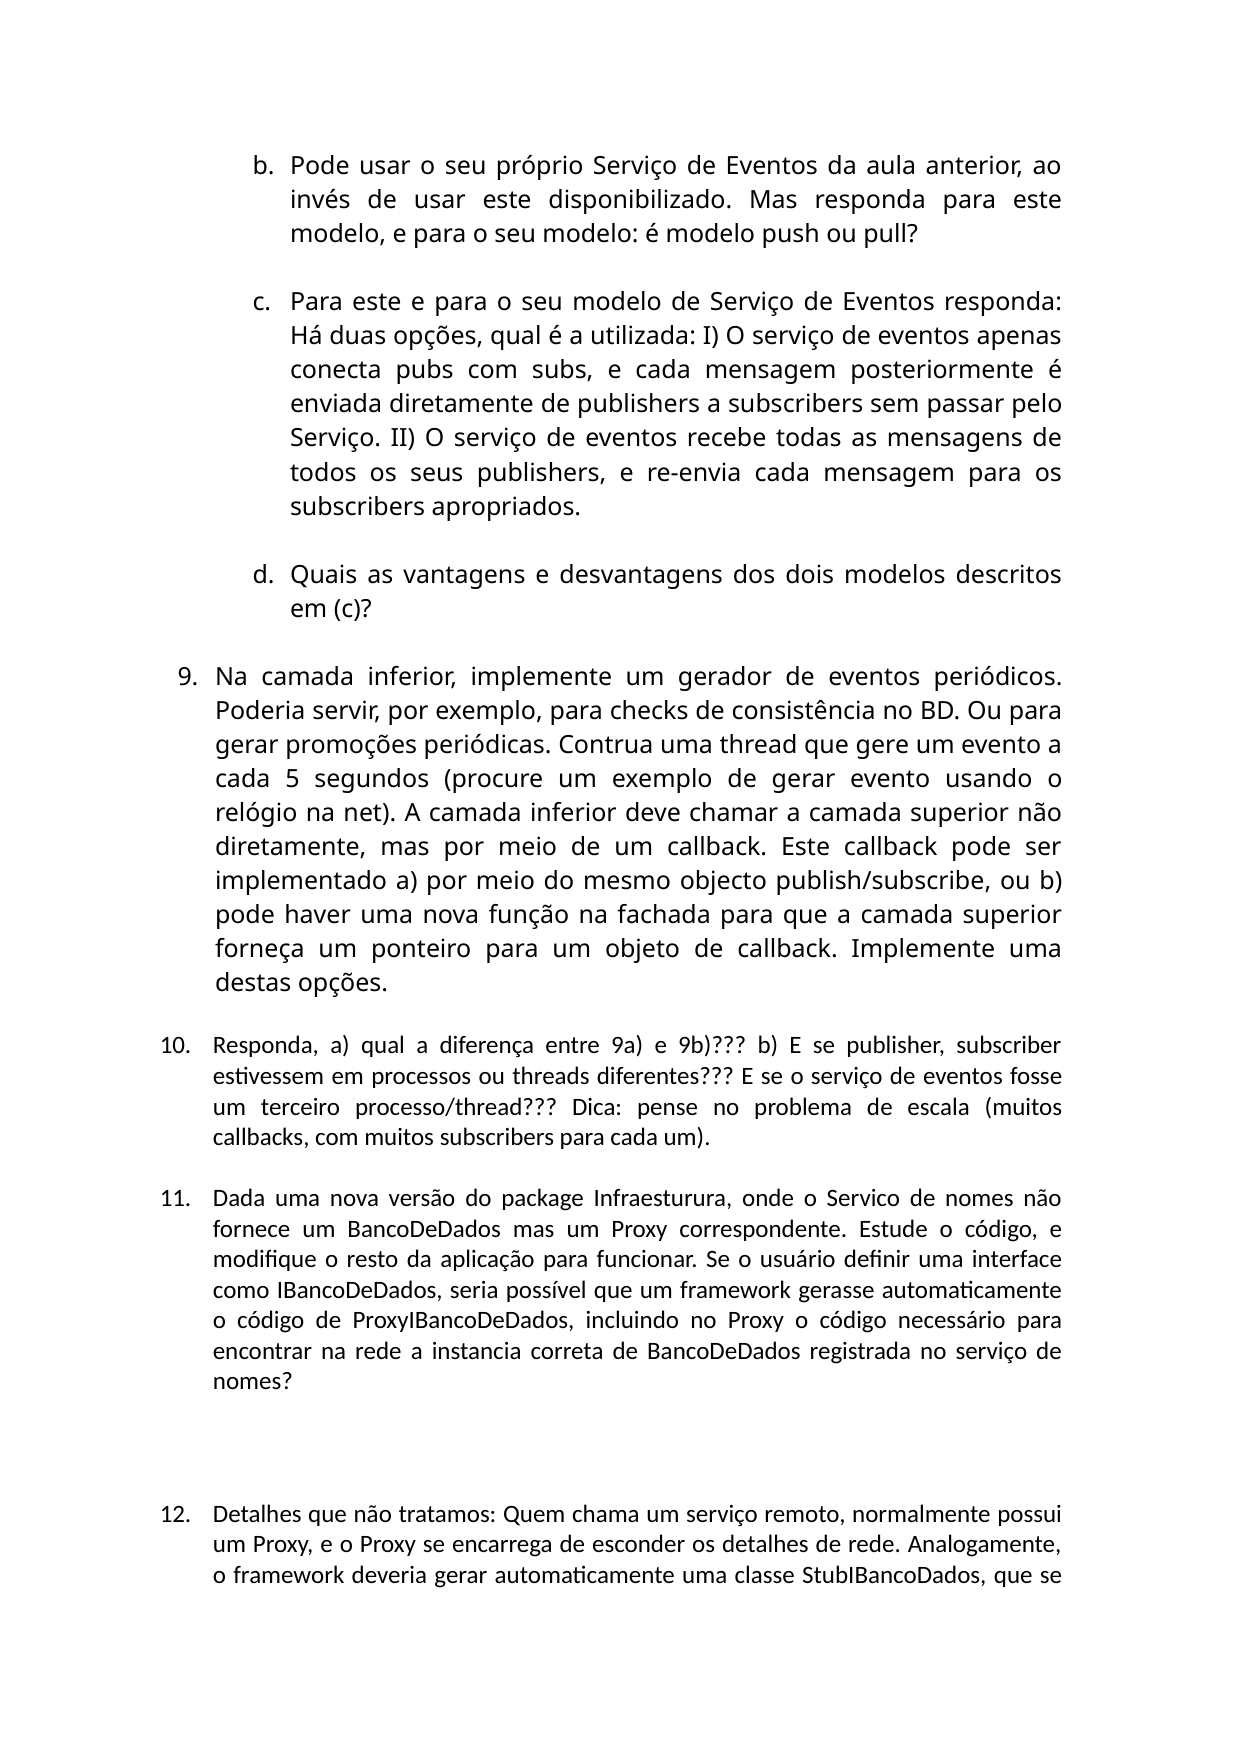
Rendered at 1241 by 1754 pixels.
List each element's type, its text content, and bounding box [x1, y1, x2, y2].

list Dada uma nova versão do package Infraesturura, onde o Servico de nomes não fornece um BancoDeDados mas um Proxy correspondente. Estude o código, e modifique o resto da aplicação para funcionar. Se o usuário definir uma interface como IBancoDeDados, seria possível que um framework gerasse automaticamente o código de ProxyIBancoDeDados, incluindo no Proxy o código necessário para encontrar na rede a instancia correta de BancoDeDados registrada no serviço de nomes? [159, 1182, 1063, 1396]
list Responda, a) qual a diferença entre 9a) e 9b)??? b) E se publisher, subscriber estivessem em processos ou threads diferentes??? E se o serviço de eventos fosse um terceiro processo/thread??? Dica: pense no problema de escala (muitos callbacks, com muitos subscribers para cada um). [159, 1030, 1063, 1152]
list Quais as vantagens e desvantagens dos dois modelos descritos em (c)? [252, 556, 1063, 624]
list Detalhes que não tratamos: Quem chama um serviço remoto, normalmente possui um Proxy, e o Proxy se encarrega de esconder os detalhes de rede. Analogamente, o framework deveria gerar automaticamente uma classe StubIBancoDados, que se [159, 1498, 1063, 1590]
list Pode usar o seu próprio Serviço de Eventos da aula anterior, ao invés de usar este disponibilizado. Mas responda para este modelo, e para o seu modelo: é modelo push ou pull? [252, 148, 1063, 250]
list Na camada inferior, implemente um gerador de eventos periódicos. Poderia servir, por exemplo, para checks de consistência no BD. Ou para gerar promoções periódicas. Contrua uma thread que gere um evento a cada 5 segundos (procure um exemplo de gerar evento usando o relógio na net). A camada inferior deve chamar a camada superior não diretamente, mas por meio de um callback. Este callback pode ser implementado a) por meio do mesmo objecto publish/subscribe, ou b) pode haver uma nova função na fachada para que a camada superior forneça um ponteiro para um objeto de callback. Implemente uma destas opções. [177, 658, 1063, 999]
list Para este e para o seu modelo de Serviço de Eventos responda: Há duas opções, qual é a utilizada: I) O serviço de eventos apenas conecta pubs com subs, e cada mensagem posteriormente é enviada diretamente de publishers a subscribers sem passar pelo Serviço. II) O serviço de eventos recebe todas as mensagens de todos os seus publishers, e re-envia cada mensagem para os subscribers apropriados. [252, 284, 1063, 522]
